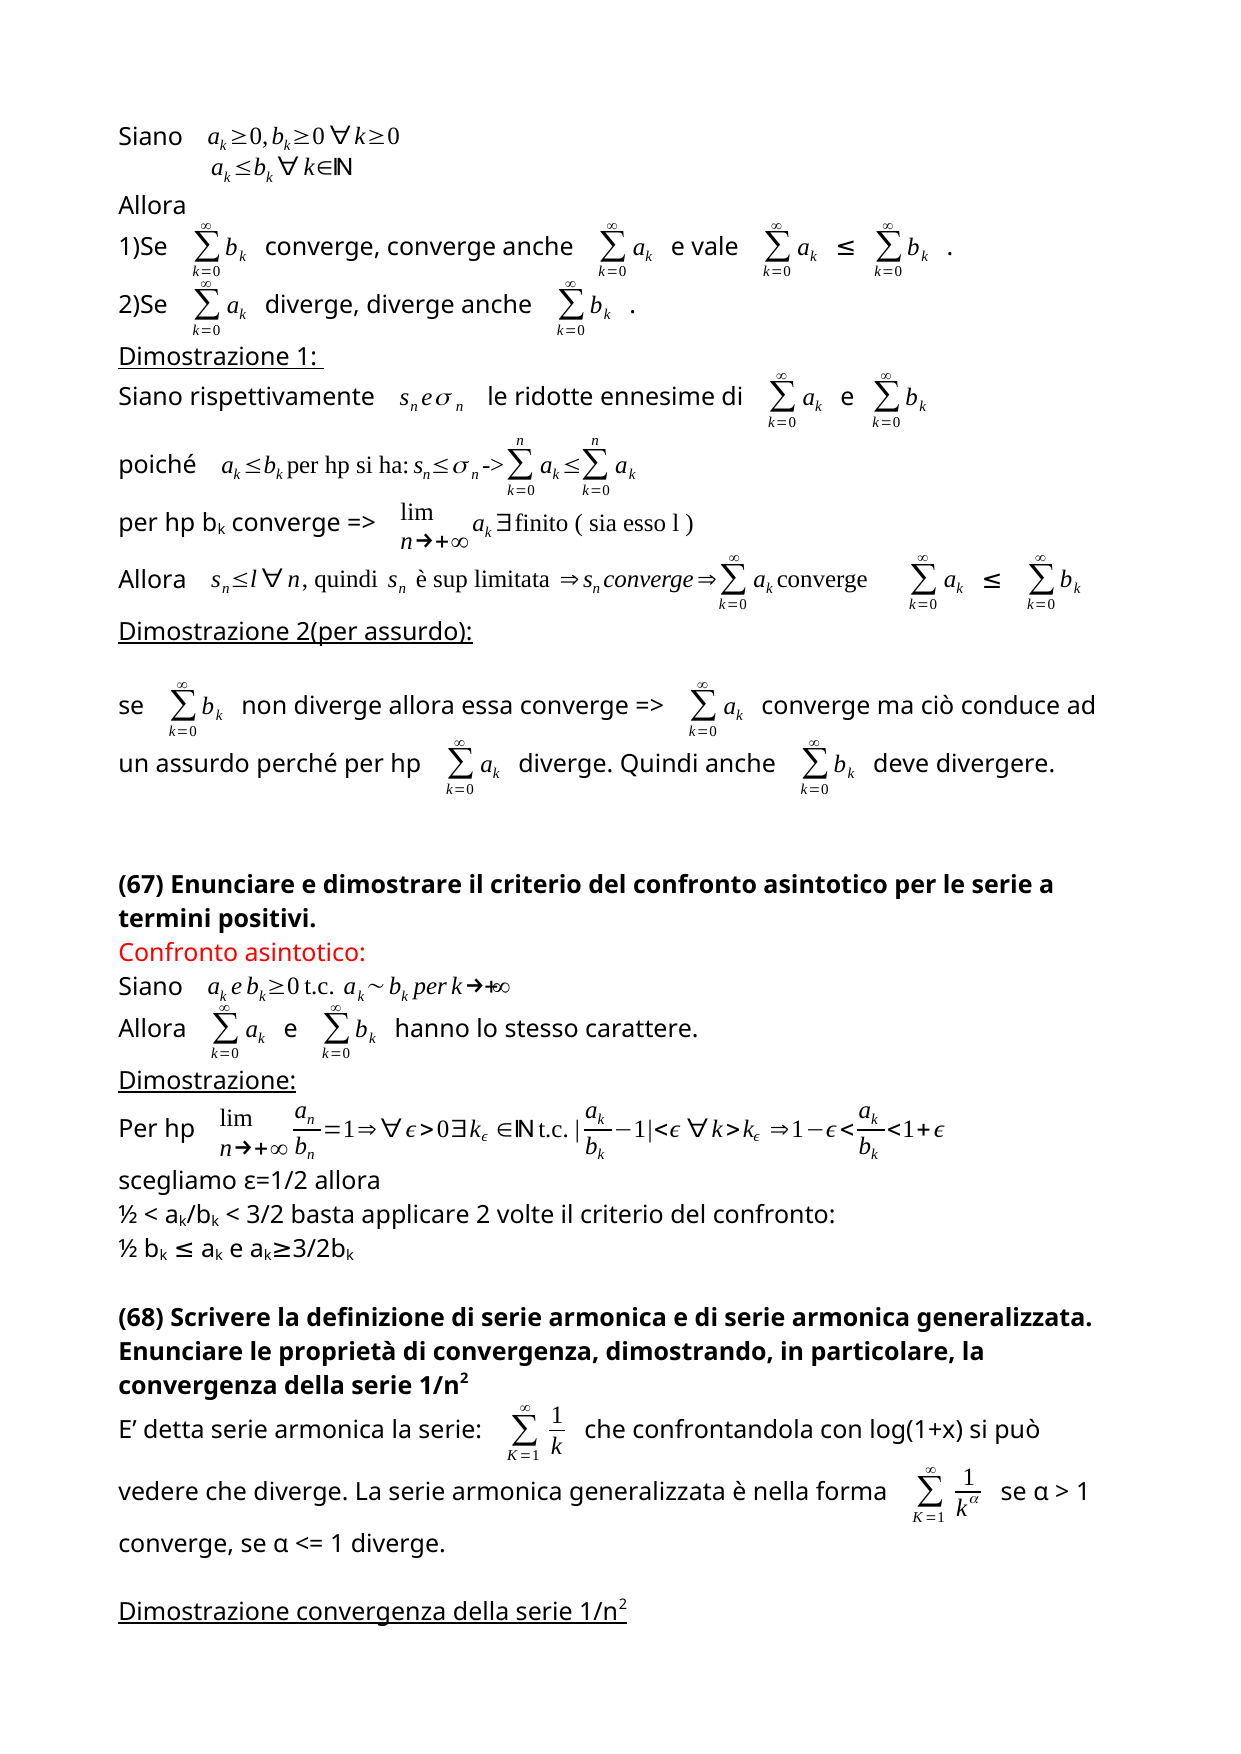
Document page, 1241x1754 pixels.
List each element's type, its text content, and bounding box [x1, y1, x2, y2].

text Allora e hanno lo stesso carattere. [118, 1004, 1122, 1063]
text Confronto asintotico: [118, 934, 1122, 968]
text Allora [118, 188, 1122, 222]
text ½ bk ≤ ak e ak≥3/2bk [118, 1231, 1122, 1265]
text Dimostrazione 2(per assurdo): [118, 613, 1122, 647]
text Allora ≤ [118, 555, 1122, 613]
text Siano [118, 118, 1122, 154]
text (67) Enunciare e dimostrare il criterio del confronto asintotico per le serie a termini positivi. [118, 866, 1122, 934]
text E’ detta serie armonica la serie: che confrontandola con log(1+x) si può vedere che diverge. La serie armonica generalizzata è nella forma se α > 1 converge, se α <= 1 diverge. [118, 1401, 1122, 1559]
text poiché [118, 431, 1122, 498]
text Dimostrazione 1: [118, 339, 1122, 373]
text se non diverge allora essa converge => converge ma ciò conduce ad un assurdo perché per hp diverge. Quindi anche deve divergere. [118, 681, 1122, 798]
text Siano rispettivamente le ridotte ennesime di e [118, 373, 1122, 431]
text Dimostrazione convergenza della serie 1/n2 [118, 1593, 1122, 1627]
text ½ < ak/bk < 3/2 basta applicare 2 volte il criterio del confronto: [118, 1197, 1122, 1231]
text 2)Se diverge, diverge anche . [118, 280, 1122, 339]
text Siano [118, 968, 1122, 1004]
text Dimostrazione: [118, 1063, 1122, 1097]
text (68) Scrivere la definizione di serie armonica e di serie armonica generalizzata. Enunciare le proprietà di convergenza, dimostrando, in particolare, la convergenza della serie 1/n2 [118, 1299, 1122, 1401]
text 1)Se converge, converge anche e vale ≤. [118, 222, 1122, 280]
text scegliamo ɛ=1/2 allora [118, 1163, 1122, 1197]
text per hp bk converge => [118, 498, 1122, 555]
text Per hp [118, 1097, 1122, 1163]
